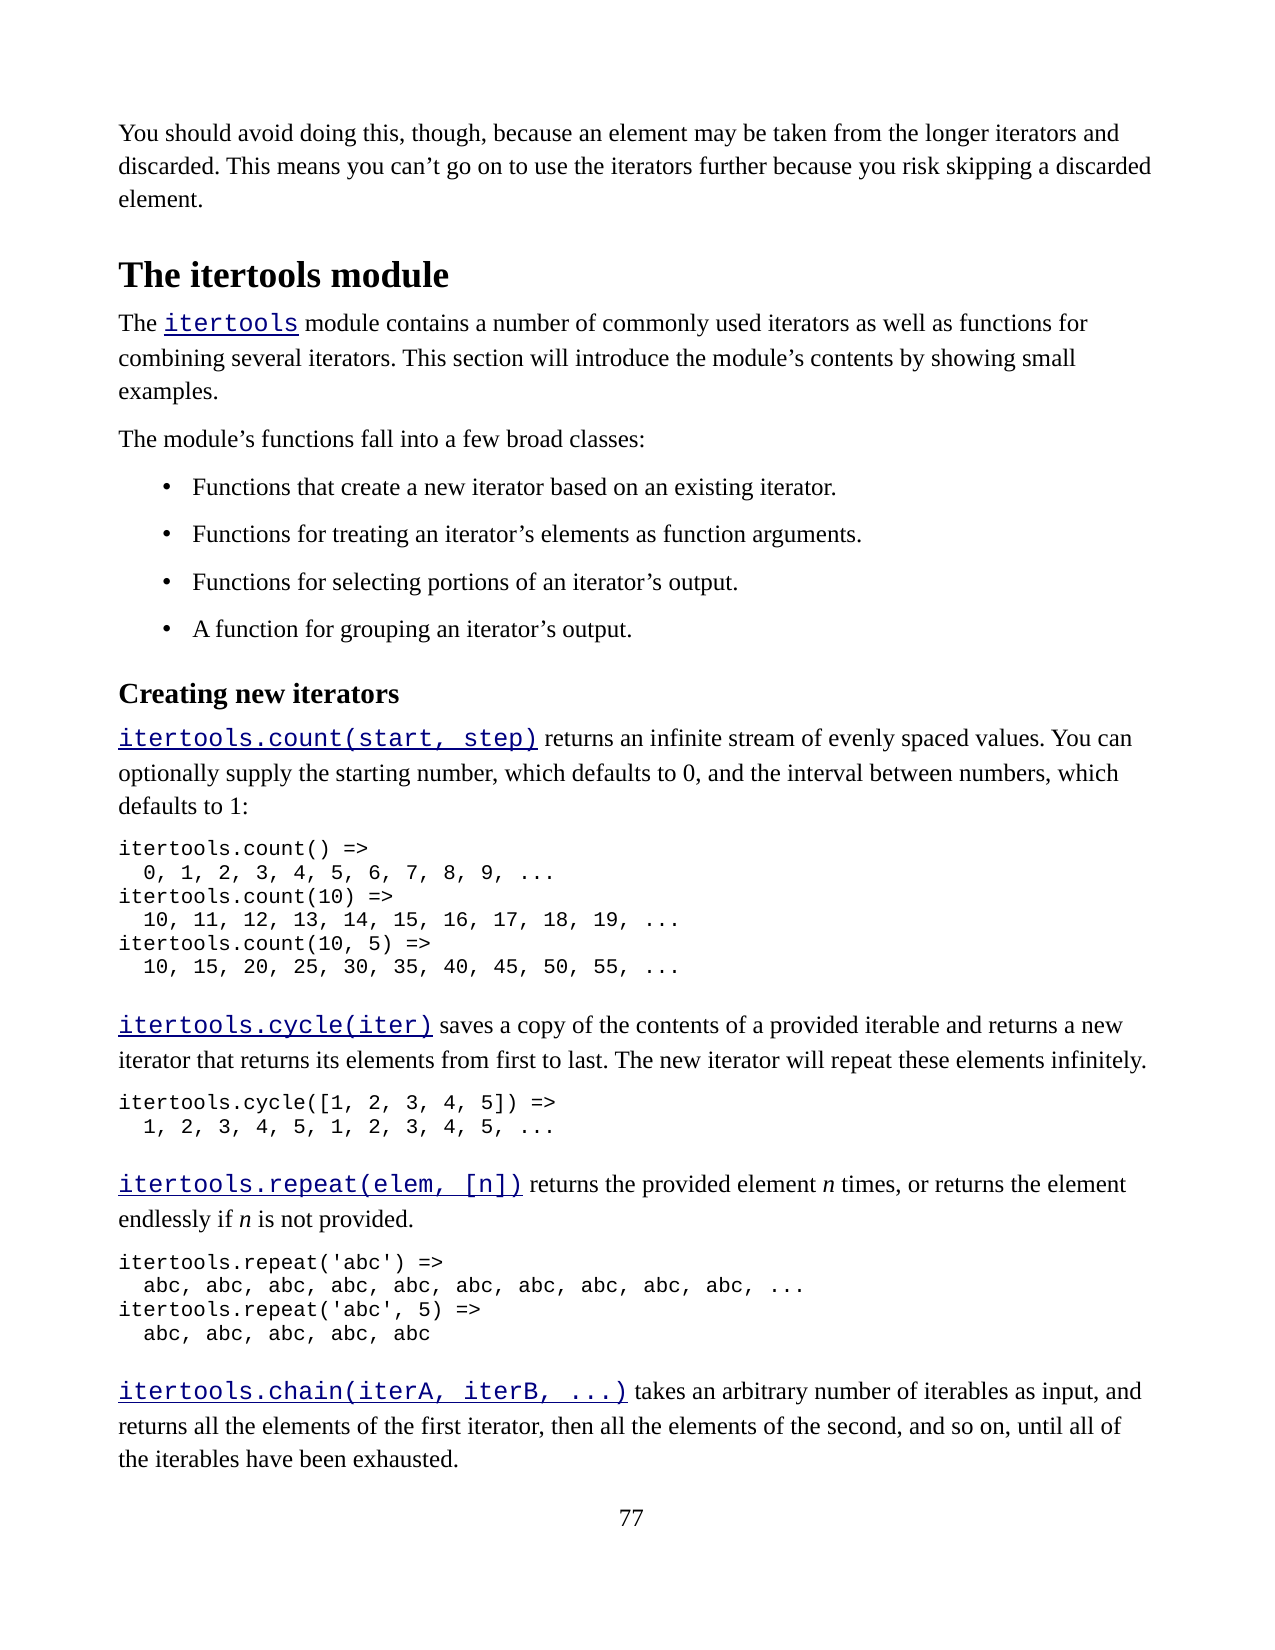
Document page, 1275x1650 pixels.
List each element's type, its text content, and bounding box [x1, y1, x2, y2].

subtitle Creating new iterators [118, 677, 1157, 710]
list A function for grouping an iterator’s output. [162, 614, 1157, 643]
text 10, 15, 20, 25, 30, 35, 40, 45, 50, 55, ... [118, 957, 1157, 980]
text itertools.cycle([1, 2, 3, 4, 5]) => [118, 1092, 1157, 1116]
text 10, 11, 12, 13, 14, 15, 16, 17, 18, 19, ... [118, 909, 1157, 933]
text itertools.count(10, 5) => [118, 933, 1157, 957]
list Functions that create a new iterator based on an existing iterator. [162, 472, 1157, 500]
text 1, 2, 3, 4, 5, 1, 2, 3, 4, 5, ... [118, 1116, 1157, 1140]
subtitle The itertools module [118, 253, 1157, 296]
text itertools.count(start, step) returns an infinite stream of evenly spaced values. You can optionally supply the starting number, which defaults to 0, and the interval between numbers, which defaults to 1: [118, 723, 1157, 819]
list Functions for selecting portions of an iterator’s output. [162, 567, 1157, 596]
text itertools.count() => [118, 838, 1157, 862]
text abc, abc, abc, abc, abc, abc, abc, abc, abc, abc, ... [118, 1276, 1157, 1299]
text The module’s functions fall into a few broad classes: [118, 424, 1157, 453]
text itertools.count(10) => [118, 886, 1157, 909]
text The itertools module contains a number of commonly used iterators as well as functions for combining several iterators. This section will introduce the module’s contents by showing small examples. [118, 308, 1157, 405]
text abc, abc, abc, abc, abc [118, 1323, 1157, 1346]
text itertools.repeat('abc') => [118, 1252, 1157, 1276]
text itertools.chain(iterA, iterB, ...) takes an arbitrary number of iterables as input, and returns all the elements of the first iterator, then all the elements of the second, and so on, until all of the iterables have been exhausted. [118, 1376, 1157, 1473]
text itertools.repeat('abc', 5) => [118, 1299, 1157, 1323]
text You should avoid doing this, though, because an element may be taken from the longer iterators and discarded. This means you can’t go on to use the iterators further because you risk skipping a discarded element. [118, 118, 1157, 213]
list Functions for treating an iterator’s elements as function arguments. [162, 519, 1157, 548]
text 0, 1, 2, 3, 4, 5, 6, 7, 8, 9, ... [118, 862, 1157, 886]
text itertools.cycle(iter) saves a copy of the contents of a provided iterable and returns a new iterator that returns its elements from first to last. The new iterator will repeat these elements infinitely. [118, 1010, 1157, 1073]
text itertools.repeat(elem, [n]) returns the provided element n times, or returns the element endlessly if n is not provided. [118, 1169, 1157, 1233]
